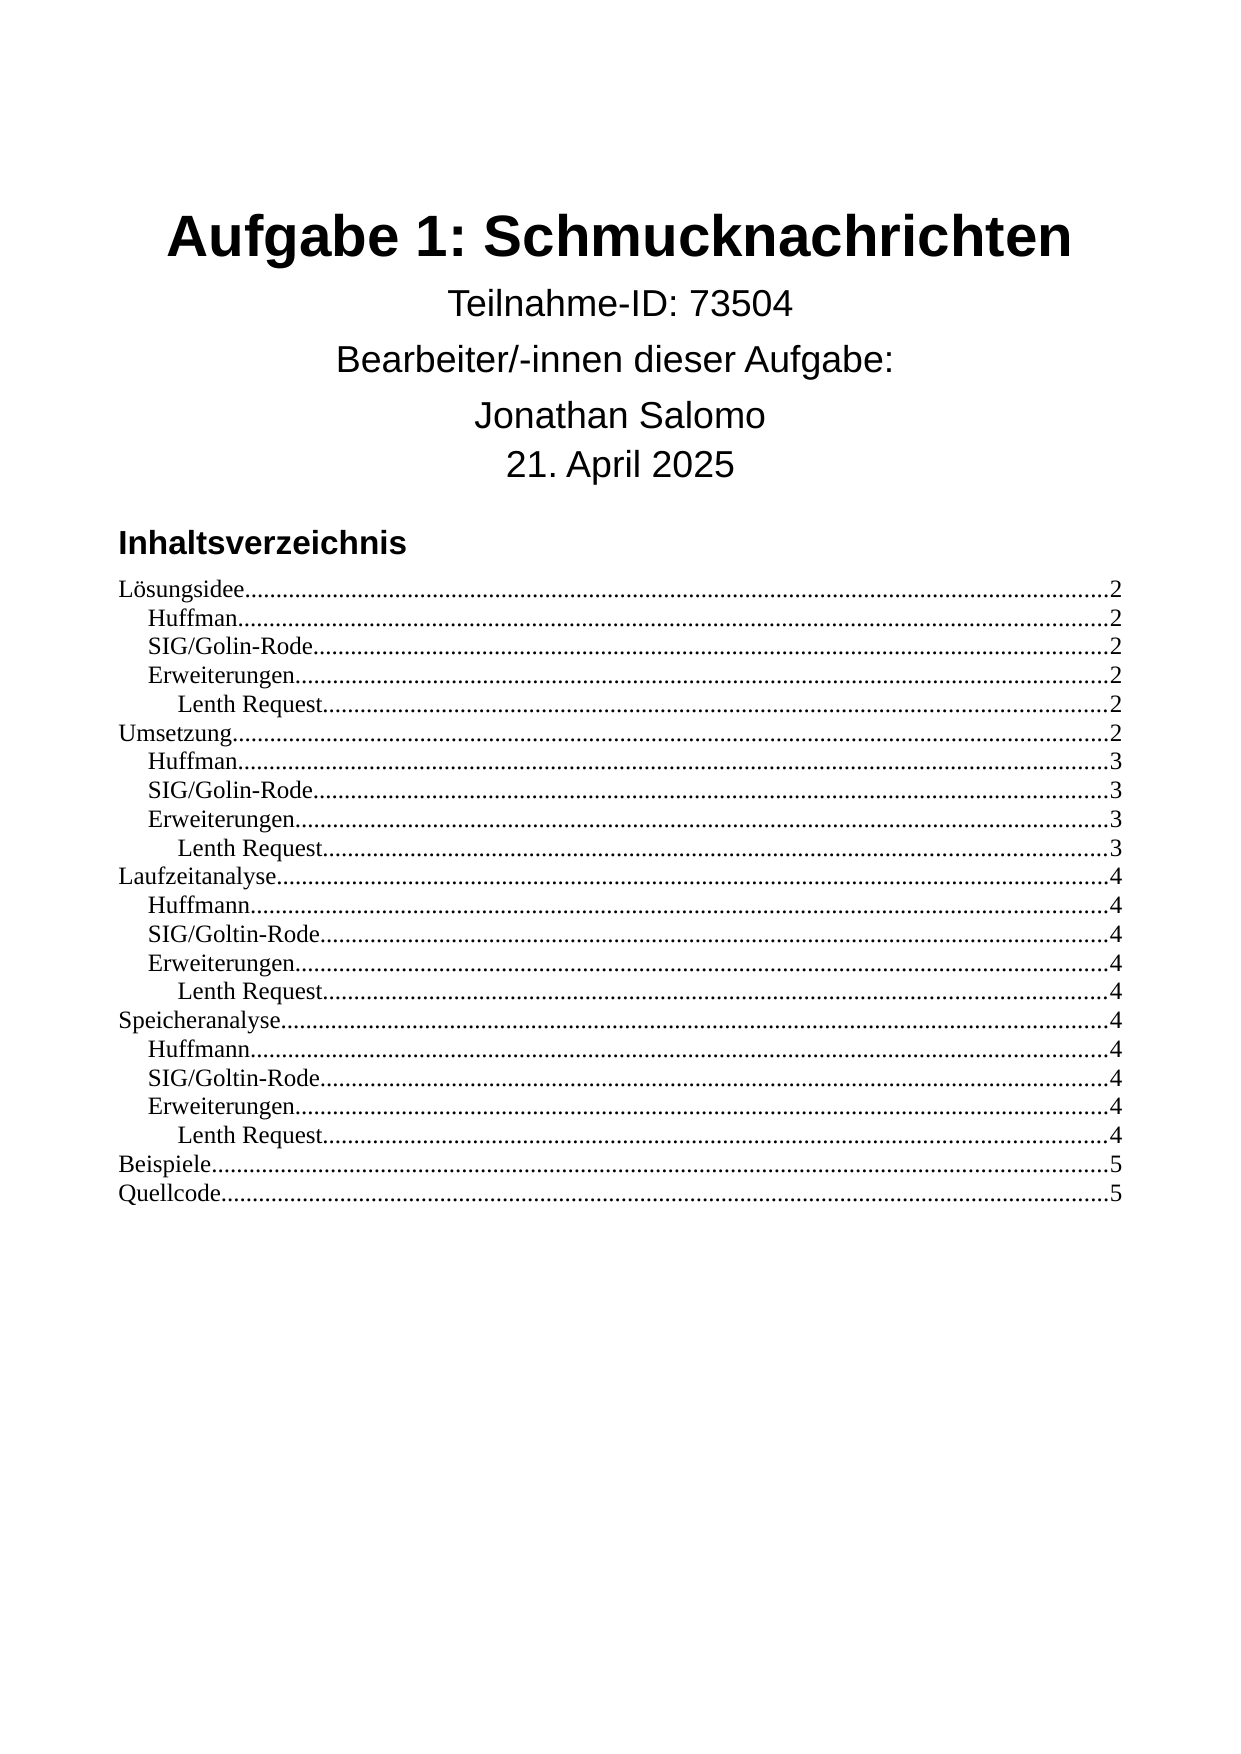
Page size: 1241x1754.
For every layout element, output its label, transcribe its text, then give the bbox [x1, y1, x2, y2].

text Lenth Request 4 [177, 976, 1122, 1005]
subtitle Inhaltsverzeichnis [118, 523, 1122, 561]
subtitle 21. April 2025 [118, 442, 1122, 485]
text Erweiterungen 4 [148, 1091, 1122, 1120]
text Umsetzung 2 [118, 718, 1122, 746]
text Erweiterungen 4 [148, 948, 1122, 976]
text SIG/Golin-Rode 2 [148, 631, 1122, 660]
text Erweiterungen 2 [148, 660, 1122, 689]
text Erweiterungen 3 [148, 804, 1122, 833]
text SIG/Goltin-Rode 4 [148, 1063, 1122, 1091]
text Huffman 2 [148, 603, 1122, 631]
title Aufgabe 1: Schmucknachrichten [118, 202, 1122, 269]
text Laufzeitanalyse 4 [118, 861, 1122, 890]
text Lenth Request 4 [177, 1120, 1122, 1149]
text SIG/Golin-Rode 3 [148, 775, 1122, 804]
text Lenth Request 3 [177, 833, 1122, 861]
text Huffmann 4 [148, 890, 1122, 919]
text Lenth Request 2 [177, 689, 1122, 718]
text Huffman 3 [148, 746, 1122, 775]
text SIG/Goltin-Rode 4 [148, 919, 1122, 948]
text Quellcode 5 [118, 1178, 1122, 1206]
text Jonathan Salomo [118, 393, 1122, 436]
text Huffmann 4 [148, 1034, 1122, 1063]
text Beispiele 5 [118, 1149, 1122, 1178]
subtitle Bearbeiter/-innen dieser Aufgabe: [118, 337, 1122, 380]
text Teilnahme-ID: 73504 [118, 281, 1122, 324]
text Speicheranalyse 4 [118, 1005, 1122, 1034]
text Lösungsidee 2 [118, 574, 1122, 603]
